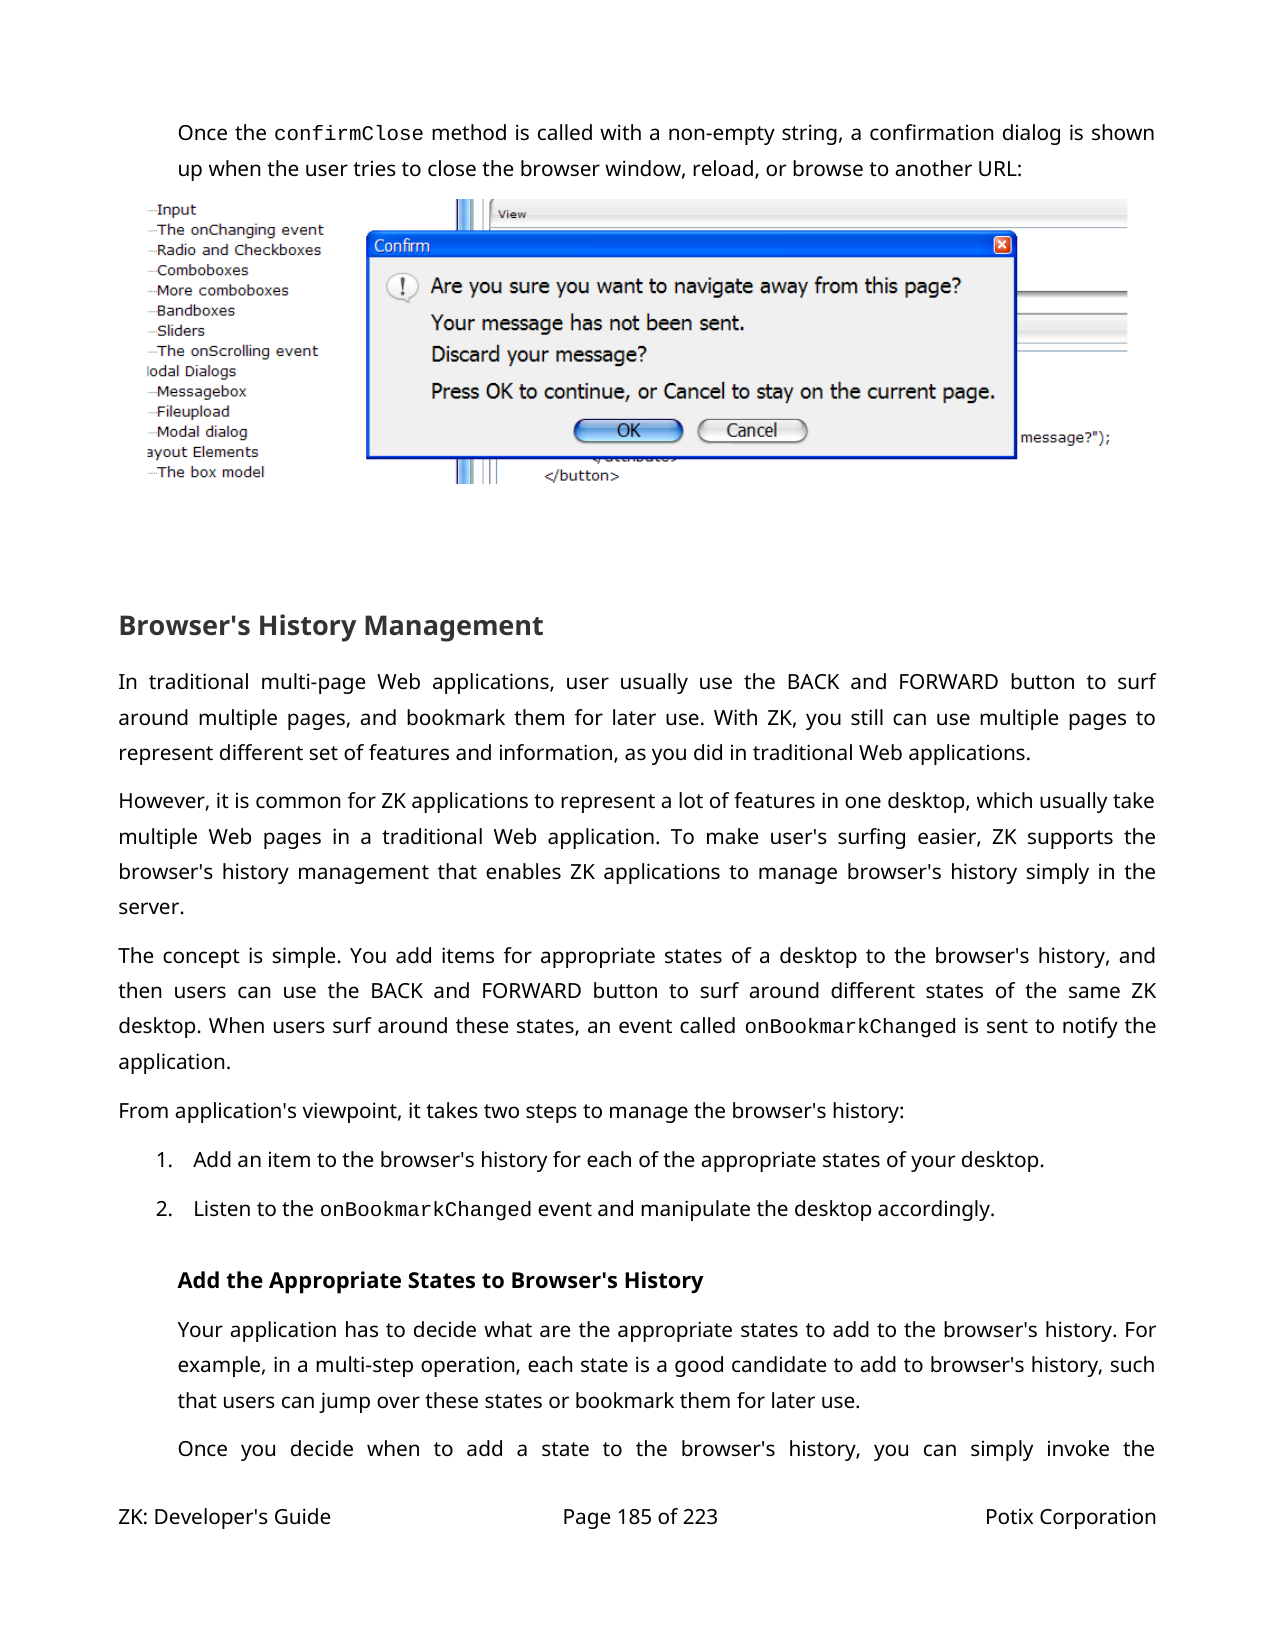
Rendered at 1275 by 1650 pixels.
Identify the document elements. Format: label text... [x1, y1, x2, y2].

text Once you decide when to add a state to the browser's history, you can simply invoke the [177, 1434, 1157, 1463]
text In traditional multi-page Web applications, user usually use the BACK and FORWARD button to surf around multiple pages, and bookmark them for later use. With ZK, you still can use multiple pages to represent different set of features and information, as you did in traditional Web applications. [118, 667, 1157, 766]
picture [147, 199, 1128, 484]
list Listen to the onBookmarkChanged event and manipulate the desktop accordingly. [156, 1194, 1157, 1222]
text However, it is common for ZK applications to represent a lot of features in one desktop, which usually take multiple Web pages in a traditional Web application. To make user's surfing easier, ZK supports the browser's history management that enables ZK applications to manage browser's history simply in the server. [118, 787, 1157, 921]
text Your application has to decide what are the appropriate states to add to the browser's history. For example, in a multi-step operation, each state is a good candidate to add to browser's history, such that users can jump over these states or bookmark them for later use. [177, 1315, 1157, 1414]
list Add an item to the browser's history for each of the appropriate states of your desktop. [156, 1145, 1157, 1173]
subtitle Add the Appropriate States to Browser's History [177, 1265, 1157, 1295]
text Once the confirmClose method is called with a non-empty string, a confirmation dialog is shown up when the user tries to close the browser window, reload, or browse to another URL: [177, 118, 1157, 182]
text From application's viewpoint, it takes two steps to manage the browser's history: [118, 1096, 1157, 1124]
text The concept is simple. You add items for appropriate states of a desktop to the browser's history, and then users can use the BACK and FORWARD button to surf around different states of the same ZK desktop. When users surf around these states, an event called onBookmarkChanged is sent to notify the application. [118, 941, 1157, 1075]
subtitle Browser's History Management [118, 607, 1157, 644]
